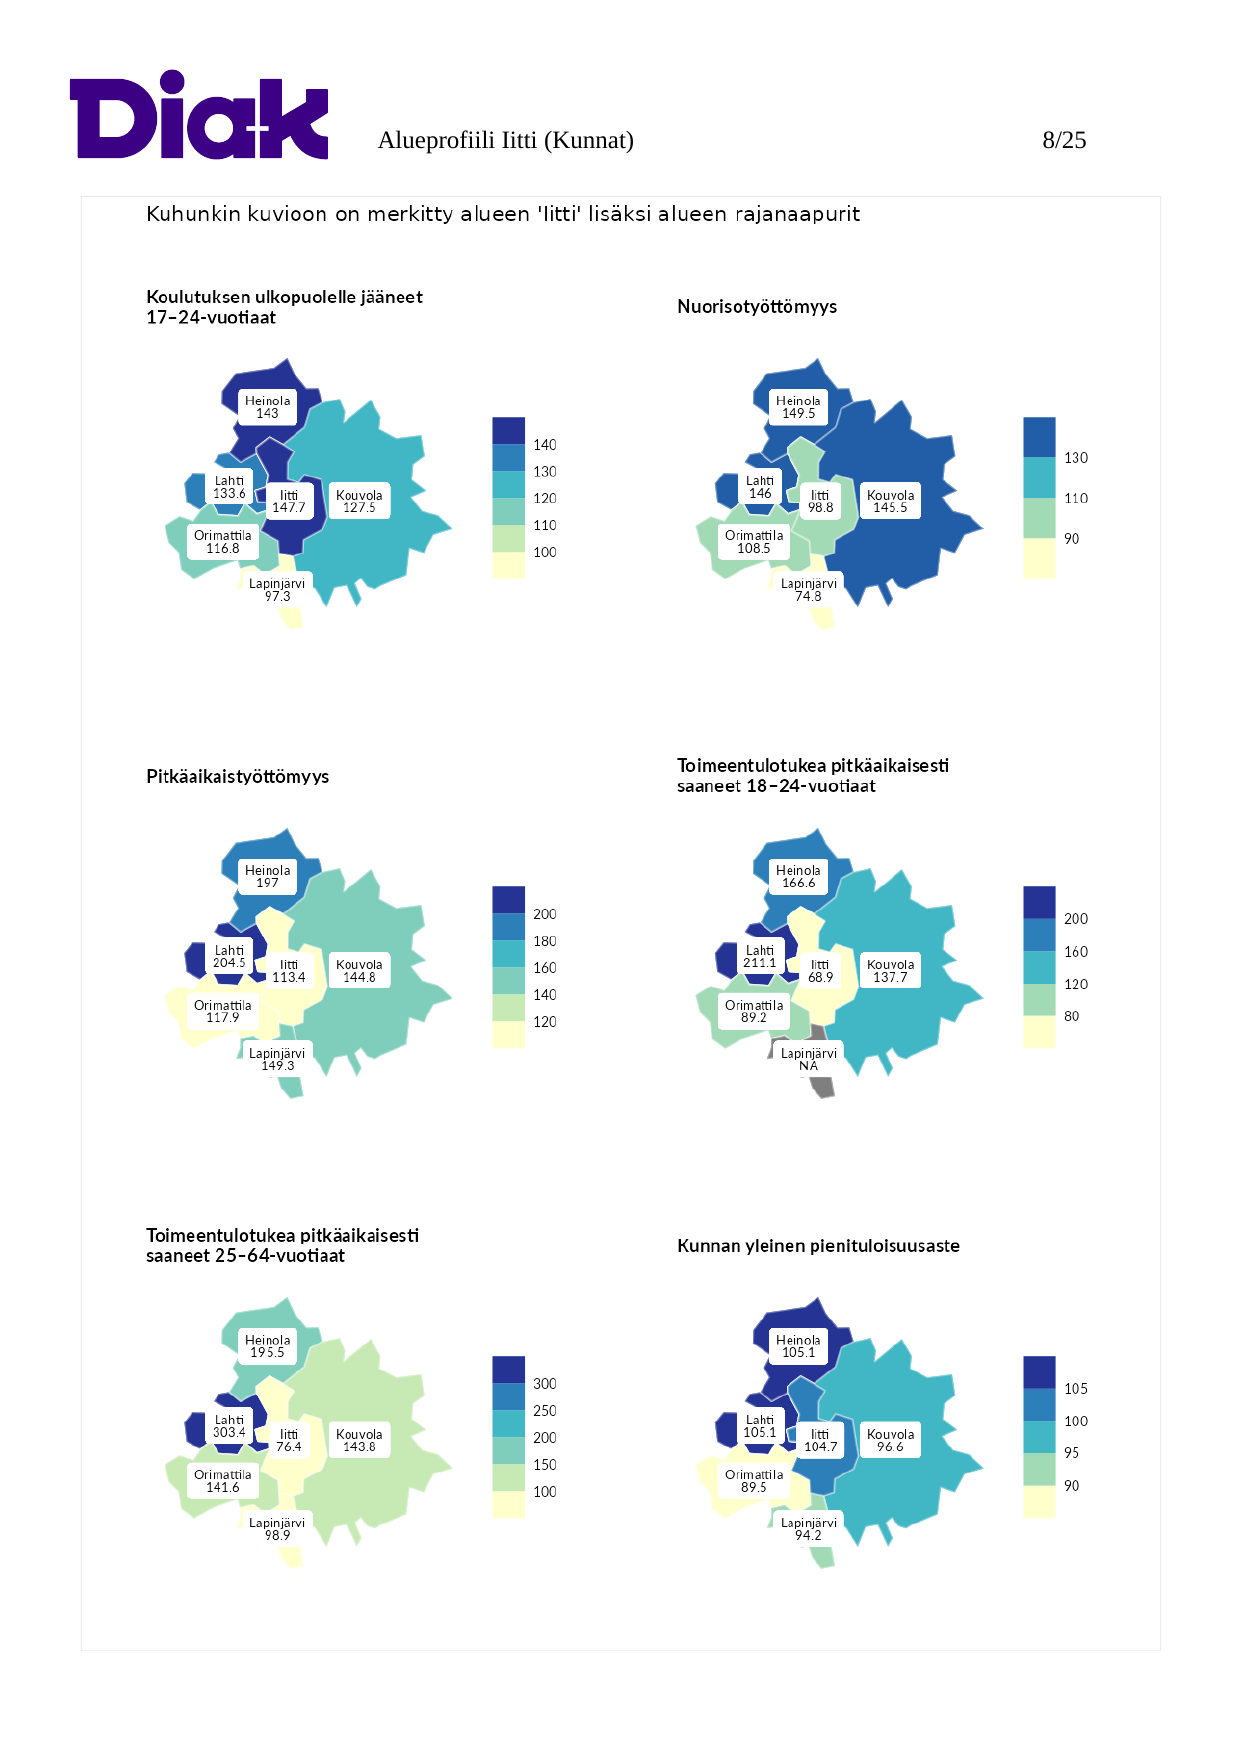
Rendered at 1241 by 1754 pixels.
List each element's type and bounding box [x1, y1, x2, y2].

picture [61, 196, 1179, 1651]
